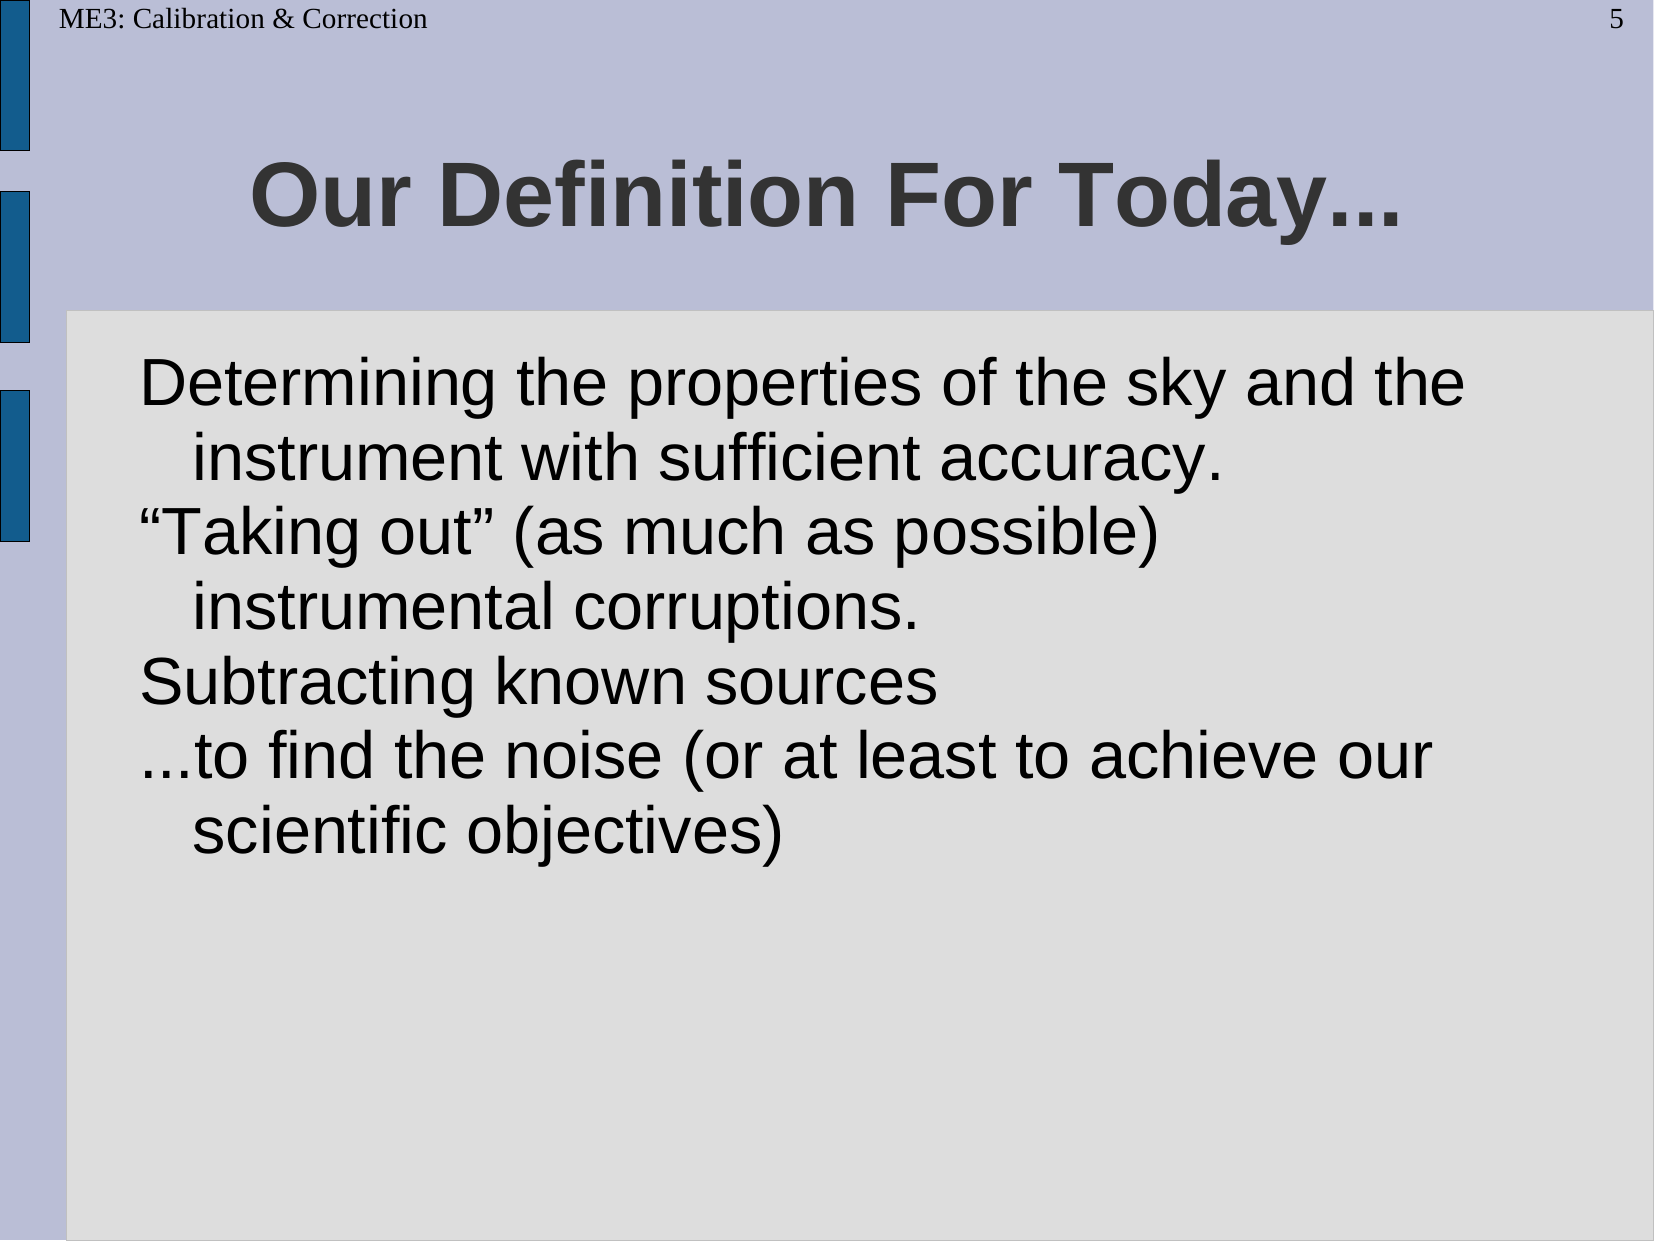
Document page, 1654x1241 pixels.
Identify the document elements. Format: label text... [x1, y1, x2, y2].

title Our Definition For Today... [121, 98, 1534, 291]
list Determining the properties of the sky and the instrument with sufficient accuracy. “Taking out” (as much as possible) instrumental corruptions. Subtracting known sources ...to find the noise (or at least to achieve our scientific objectives) [121, 344, 1534, 1112]
